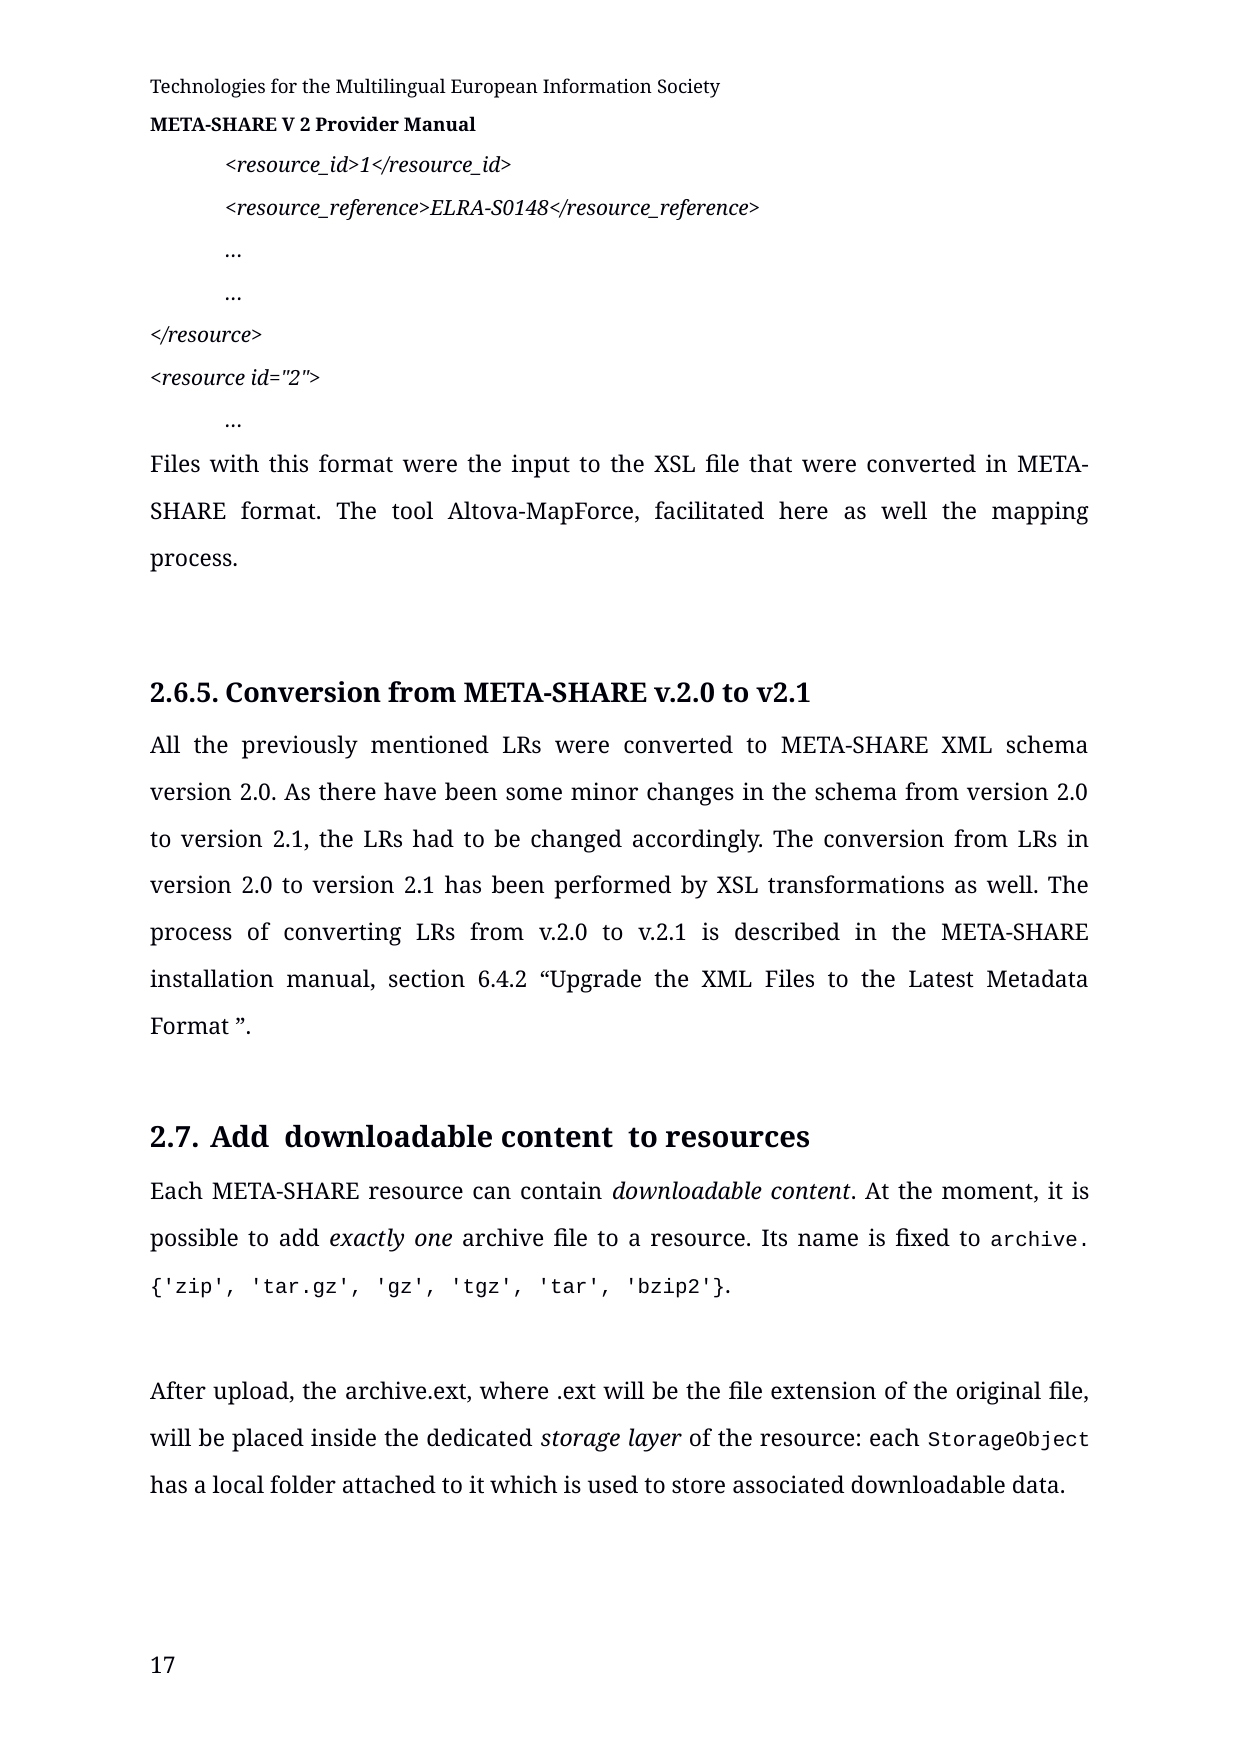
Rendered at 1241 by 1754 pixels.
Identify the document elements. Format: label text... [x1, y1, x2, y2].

text … [150, 406, 1090, 434]
text Files with this format were the input to the XSL file that were converted in META-SHARE format. The tool Altova-MapForce, facilitated here as well the mapping process. [150, 448, 1090, 573]
text After upload, the archive.ext, where .ext will be the file extension of the original file, will be placed inside the dedicated storage layer of the resource: each StorageObject has a local folder attached to it which is used to store associated downloadable data. [150, 1375, 1090, 1500]
text All the previously mentioned LRs were converted to META-SHARE XML schema version 2.0. As there have been some minor changes in the schema from version 2.0 to version 2.1, the LRs had to be changed accordingly. The conversion from LRs in version 2.0 to version 2.1 has been performed by XSL transformations as well. The process of converting LRs from v.2.0 to v.2.1 is described in the META-SHARE installation manual, section 6.4.2 “Upgrade the XML Files to the Latest Metadata Format ”. [150, 729, 1090, 1041]
text … [150, 278, 1090, 306]
subtitle Add downloadable content to resources [150, 1116, 1090, 1156]
text <resource_id>1</resource_id> [150, 150, 1090, 178]
text … [150, 235, 1090, 264]
text </resource> [150, 320, 1090, 349]
text <resource id="2"> [150, 363, 1090, 391]
subtitle Conversion from META-SHARE v.2.0 to v2.1 [150, 673, 1090, 710]
text <resource_reference>ELRA-S0148</resource_reference> [150, 193, 1090, 221]
text Each META-SHARE resource can contain downloadable content. At the moment, it is possible to add exactly one archive file to a resource. Its name is fixed to archive.{'zip', 'tar.gz', 'gz', 'tgz', 'tar', 'bzip2'}. [150, 1175, 1090, 1300]
